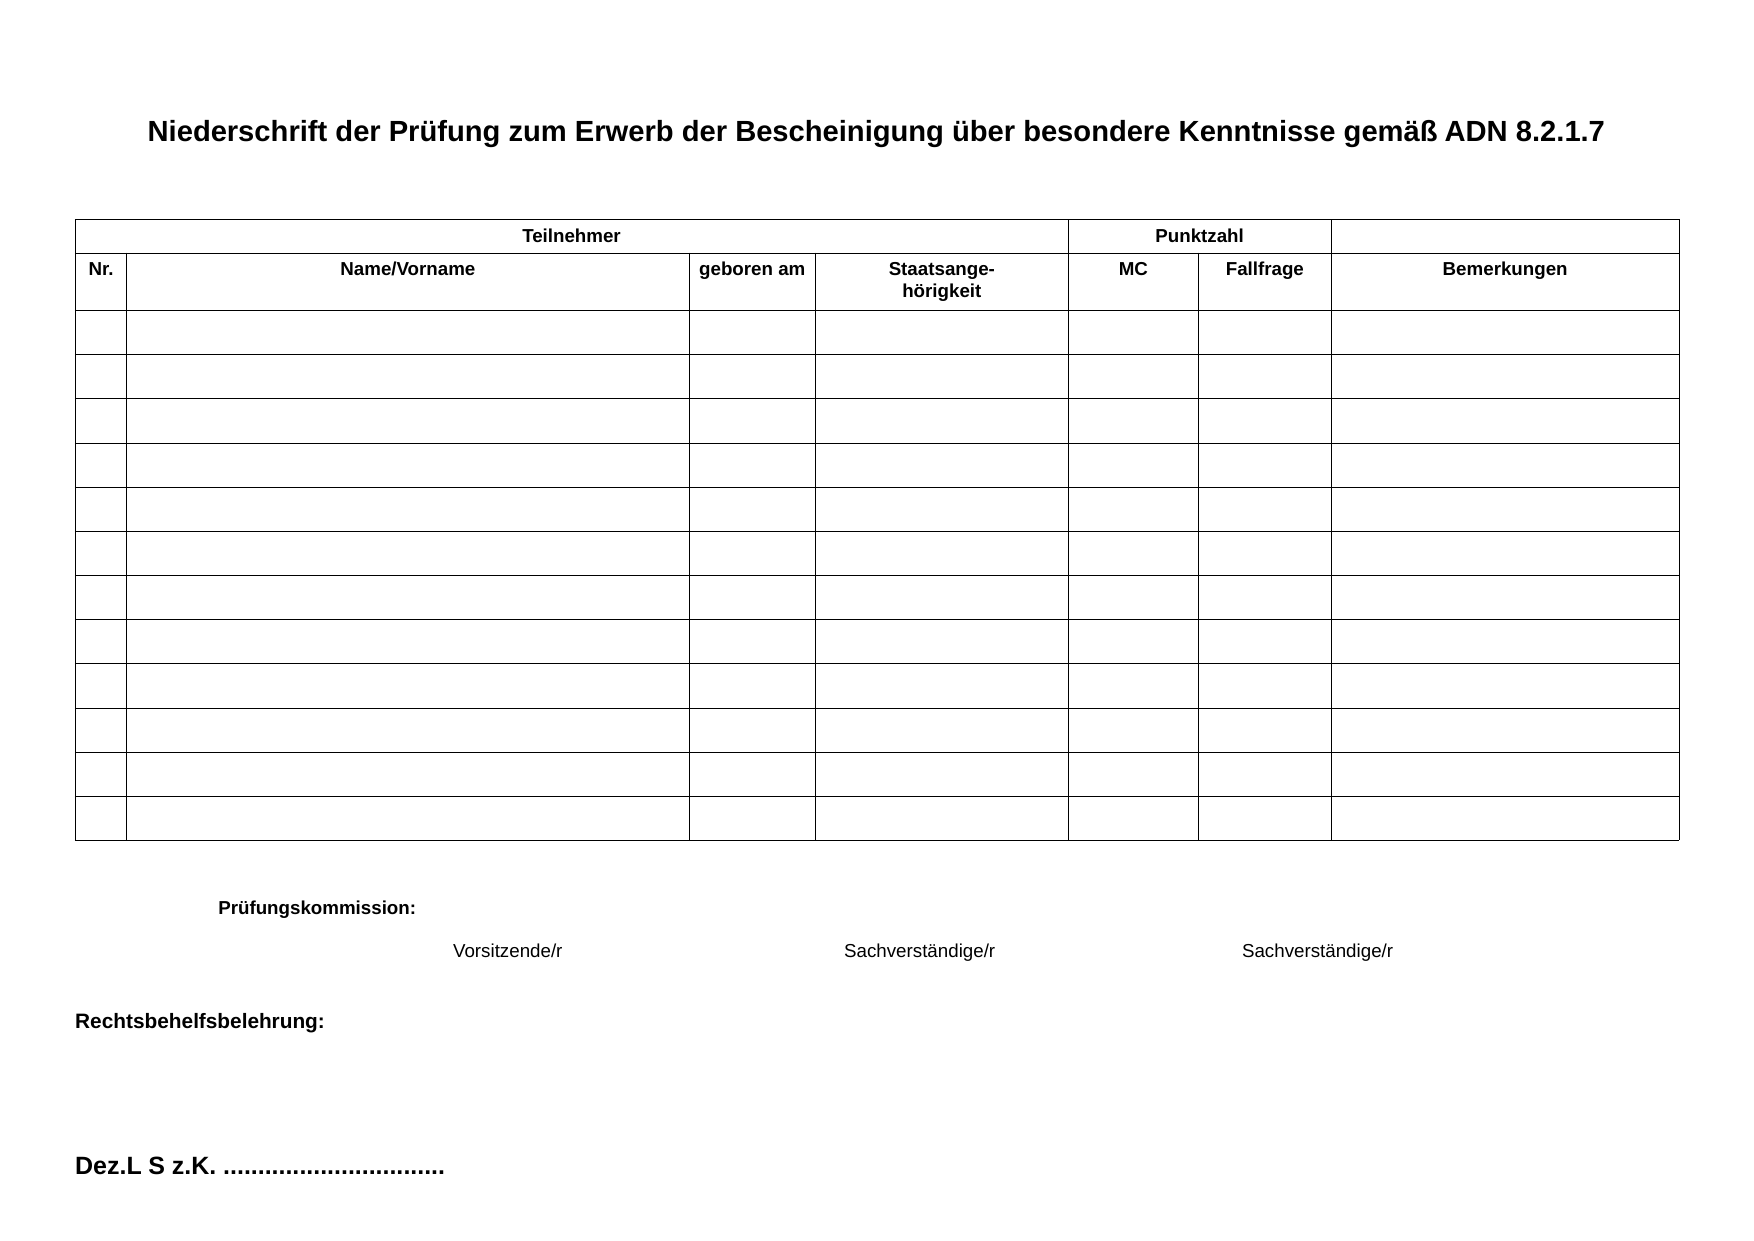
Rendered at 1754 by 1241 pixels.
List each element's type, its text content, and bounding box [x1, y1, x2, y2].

table_cell [690, 399, 815, 442]
table_cell [816, 797, 1068, 840]
table_cell [690, 576, 815, 619]
table_cell [1199, 444, 1331, 487]
table_cell Sachverständige/r [1231, 934, 1634, 967]
table_cell [816, 399, 1068, 442]
table_cell [690, 620, 815, 663]
table_cell [76, 311, 126, 354]
table_cell [1332, 753, 1679, 796]
table_cell [127, 664, 689, 707]
table_cell [1069, 753, 1198, 796]
table_cell [1069, 620, 1198, 663]
table_cell Nr. [76, 254, 126, 310]
table_cell [1199, 532, 1331, 575]
table_cell [816, 709, 1068, 752]
table_cell [1332, 620, 1679, 663]
table_cell [1332, 664, 1679, 707]
table_cell [1199, 355, 1331, 398]
table_header [442, 881, 833, 934]
table_cell [127, 797, 689, 840]
table_cell [816, 488, 1068, 531]
text Rechtsbehelfsbelehrung: [75, 1008, 1679, 1032]
table_cell [690, 532, 815, 575]
table_cell [76, 355, 126, 398]
table_cell [816, 444, 1068, 487]
table_cell [816, 753, 1068, 796]
table_cell Bemerkungen [1332, 254, 1679, 310]
table_cell [1069, 664, 1198, 707]
table_cell Staatsange- hörigkeit [816, 254, 1068, 310]
table_cell [1199, 311, 1331, 354]
table_cell [127, 355, 689, 398]
table_cell [76, 797, 126, 840]
table_cell Sachverständige/r [833, 934, 1231, 967]
table_cell Vorsitzende/r [442, 934, 833, 967]
table_cell [1199, 488, 1331, 531]
table_cell [1199, 576, 1331, 619]
table_cell [690, 753, 815, 796]
table_cell [690, 311, 815, 354]
table_cell [816, 664, 1068, 707]
table_cell [76, 488, 126, 531]
table_cell [76, 399, 126, 442]
table_cell [76, 532, 126, 575]
table_cell [1069, 797, 1198, 840]
table_cell [690, 797, 815, 840]
table_cell [76, 664, 126, 707]
table_cell [127, 576, 689, 619]
table_cell [1332, 576, 1679, 619]
table_cell [1332, 709, 1679, 752]
table_cell Fallfrage [1199, 254, 1331, 310]
table_cell [1199, 797, 1331, 840]
table_cell [1069, 576, 1198, 619]
table_cell [1332, 444, 1679, 487]
table_cell [816, 311, 1068, 354]
table_cell [76, 753, 126, 796]
table_cell [816, 576, 1068, 619]
table_cell [127, 488, 689, 531]
table_cell [212, 934, 442, 967]
table_cell [1199, 753, 1331, 796]
subtitle Niederschrift der Prüfung zum Erwerb der Bescheinigung über besondere Kenntnisse gemäß ADN 8.2.1.7 [75, 113, 1679, 147]
table_cell [76, 620, 126, 663]
table_cell [690, 664, 815, 707]
table_cell MC [1069, 254, 1198, 310]
table_cell [127, 311, 689, 354]
table_cell [690, 709, 815, 752]
table_header Punktzahl [1069, 220, 1331, 252]
table_cell [1332, 311, 1679, 354]
table_cell [1332, 355, 1679, 398]
table_cell [76, 576, 126, 619]
table_header Teilnehmer [76, 220, 1068, 252]
table_cell [127, 532, 689, 575]
table_cell [690, 488, 815, 531]
table_cell [1332, 797, 1679, 840]
table_cell [76, 709, 126, 752]
table_cell [1069, 399, 1198, 442]
table_cell [816, 620, 1068, 663]
table_cell [127, 444, 689, 487]
table_cell [1199, 399, 1331, 442]
table_cell [816, 355, 1068, 398]
table_cell [1069, 311, 1198, 354]
table_cell [1069, 709, 1198, 752]
table_cell [1332, 488, 1679, 531]
table_cell [1199, 664, 1331, 707]
table_cell [1069, 444, 1198, 487]
table_cell [1069, 488, 1198, 531]
table_cell [690, 355, 815, 398]
table_cell [816, 532, 1068, 575]
table_header [1332, 220, 1679, 252]
text Dez.L S z.K. ................................ [75, 1151, 1679, 1180]
table_cell [127, 620, 689, 663]
table_cell [1069, 532, 1198, 575]
table_cell [1199, 709, 1331, 752]
table_cell [1069, 355, 1198, 398]
table_cell [1332, 532, 1679, 575]
table_cell [127, 709, 689, 752]
table_cell [127, 399, 689, 442]
table_cell [1332, 399, 1679, 442]
table_cell [1199, 620, 1331, 663]
table_header Prüfungskommission: [212, 881, 442, 934]
table_cell [76, 444, 126, 487]
table_cell [690, 444, 815, 487]
table_header [833, 881, 1231, 934]
table_cell Name/Vorname [127, 254, 689, 310]
table_cell geboren am [690, 254, 815, 310]
table_header [1231, 881, 1634, 934]
table_cell [127, 753, 689, 796]
